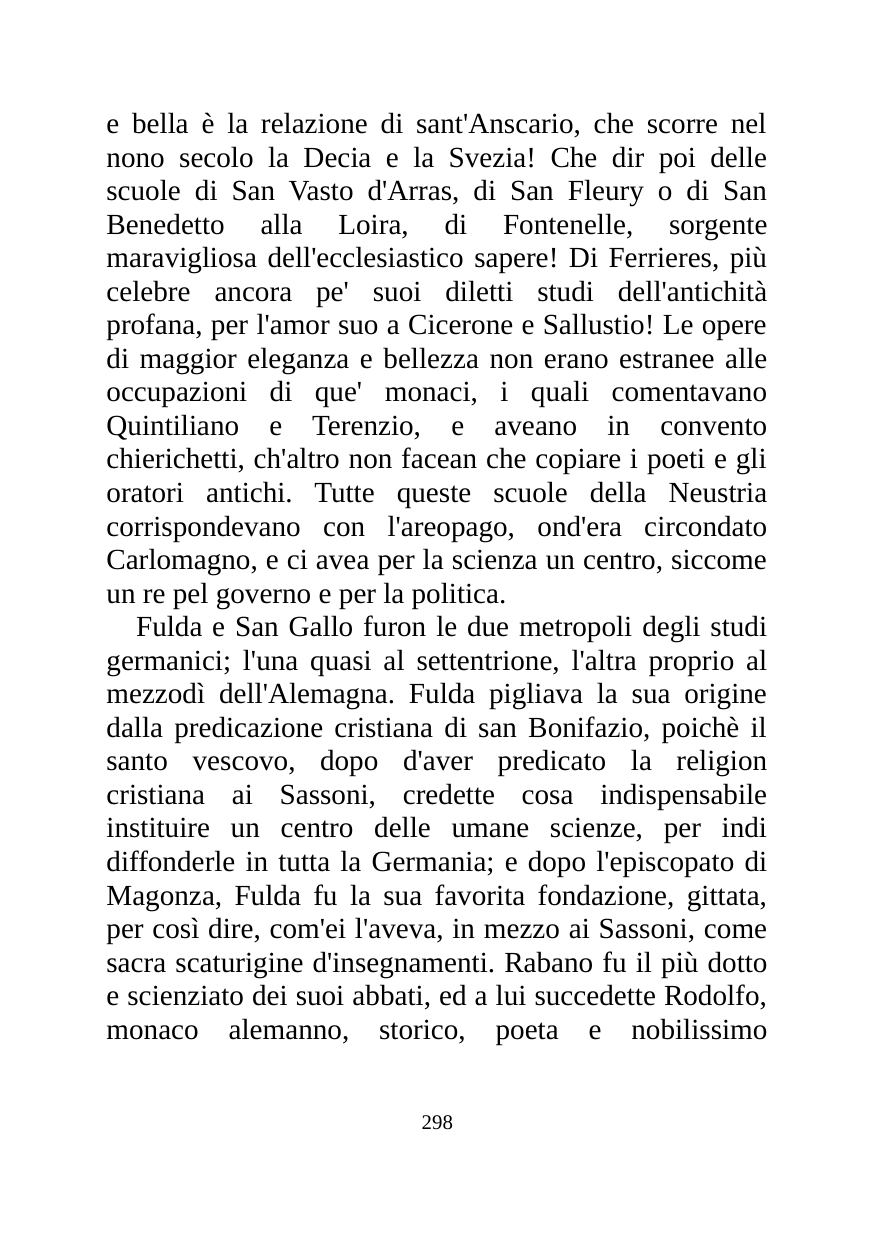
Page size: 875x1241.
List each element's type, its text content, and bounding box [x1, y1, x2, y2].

text Fulda e San Gallo furon le due metropoli degli studi germanici; l'una quasi al settentrione, l'altra proprio al mezzodì dell'Alemagna. Fulda pigliava la sua origine dalla predicazione cristiana di san Bonifazio, poichè il santo vescovo, dopo d'aver predicato la religion cristiana ai Sassoni, credette cosa indispensabile instituire un centro delle umane scienze, per indi diffonderle in tutta la Germania; e dopo l'episcopato di Magonza, Fulda fu la sua favorita fondazione, gittata, per così dire, com'ei l'aveva, in mezzo ai Sassoni, come sacra scaturigine d'insegnamenti. Rabano fu il più dotto e scienziato dei suoi abbati, ed a lui succedette Rodolfo, monaco alemanno, storico, poeta e nobilissimo [106, 609, 768, 1045]
text e bella è la relazione di sant'Anscario, che scorre nel nono secolo la Decia e la Svezia! Che dir poi delle scuole di San Vasto d'Arras, di San Fleury o di San Benedetto alla Loira, di Fontenelle, sorgente maravigliosa dell'ecclesiastico sapere! Di Ferrieres, più celebre ancora pe' suoi diletti studi dell'antichità profana, per l'amor suo a Cicerone e Sallustio! Le opere di maggior eleganza e bellezza non erano estranee alle occupazioni di que' monaci, i quali comentavano Quintiliano e Terenzio, e aveano in convento chierichetti, ch'altro non facean che copiare i poeti e gli oratori antichi. Tutte queste scuole della Neustria corrispondevano con l'areopago, ond'era circondato Carlomagno, e ci avea per la scienza un centro, siccome un re pel governo e per la politica. [106, 106, 768, 609]
